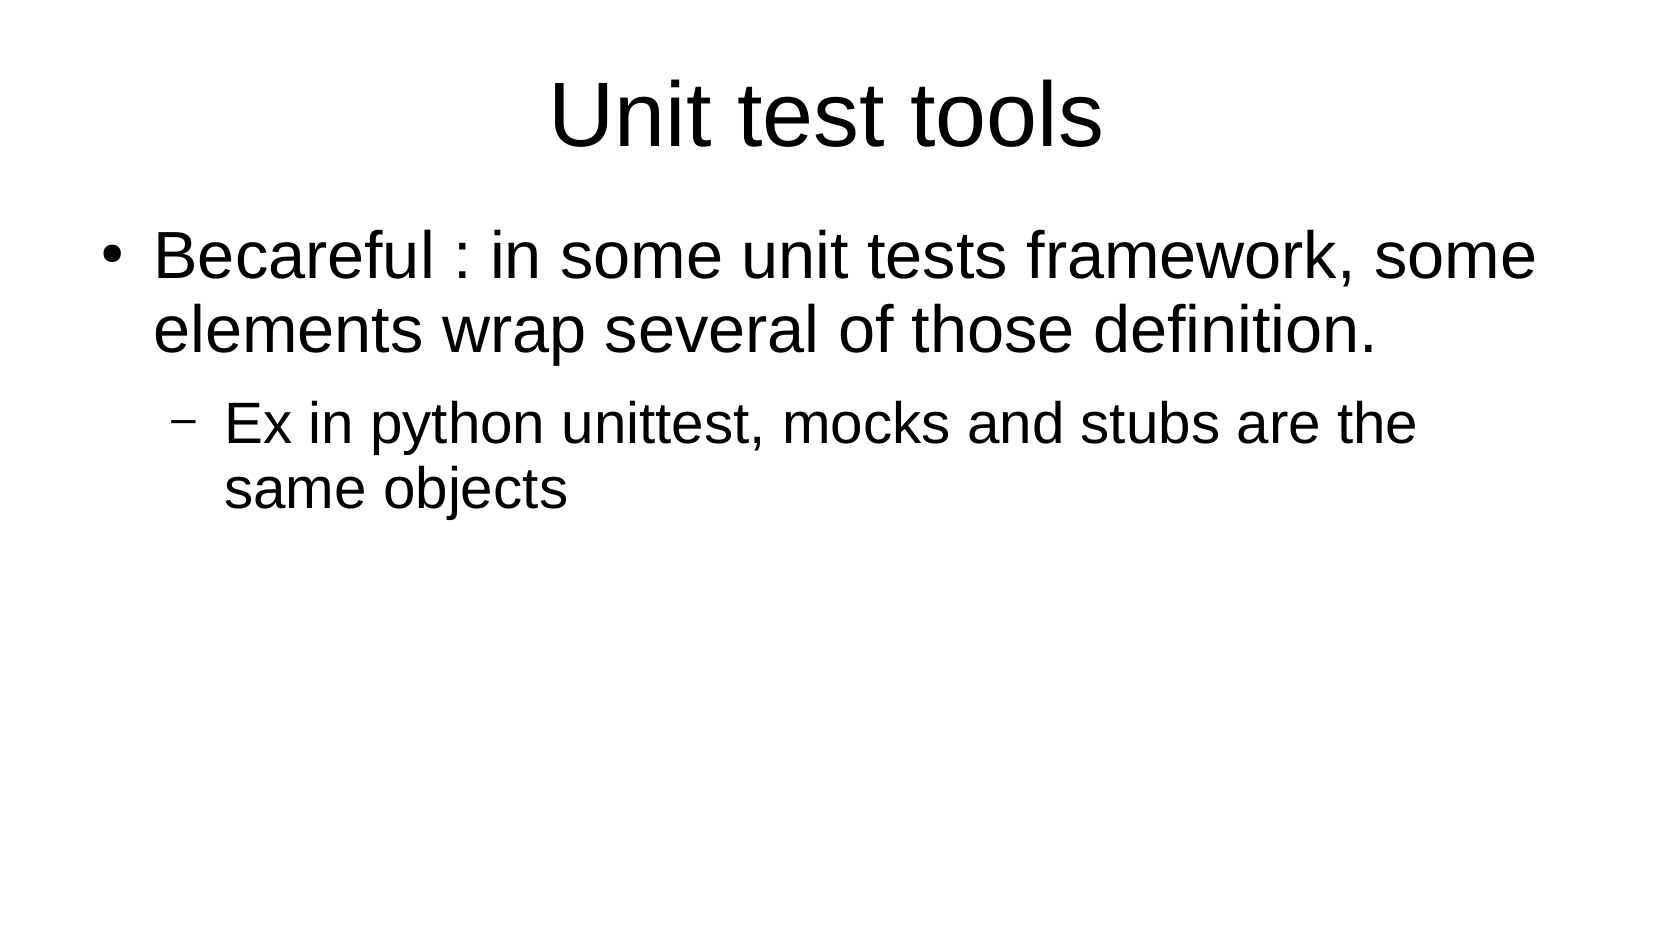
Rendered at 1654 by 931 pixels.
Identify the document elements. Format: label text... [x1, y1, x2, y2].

list Becareful : in some unit tests framework, some elements wrap several of those definition. Ex in python unittest, mocks and stubs are the same objects [82, 217, 1571, 758]
title Unit test tools [82, 37, 1571, 193]
